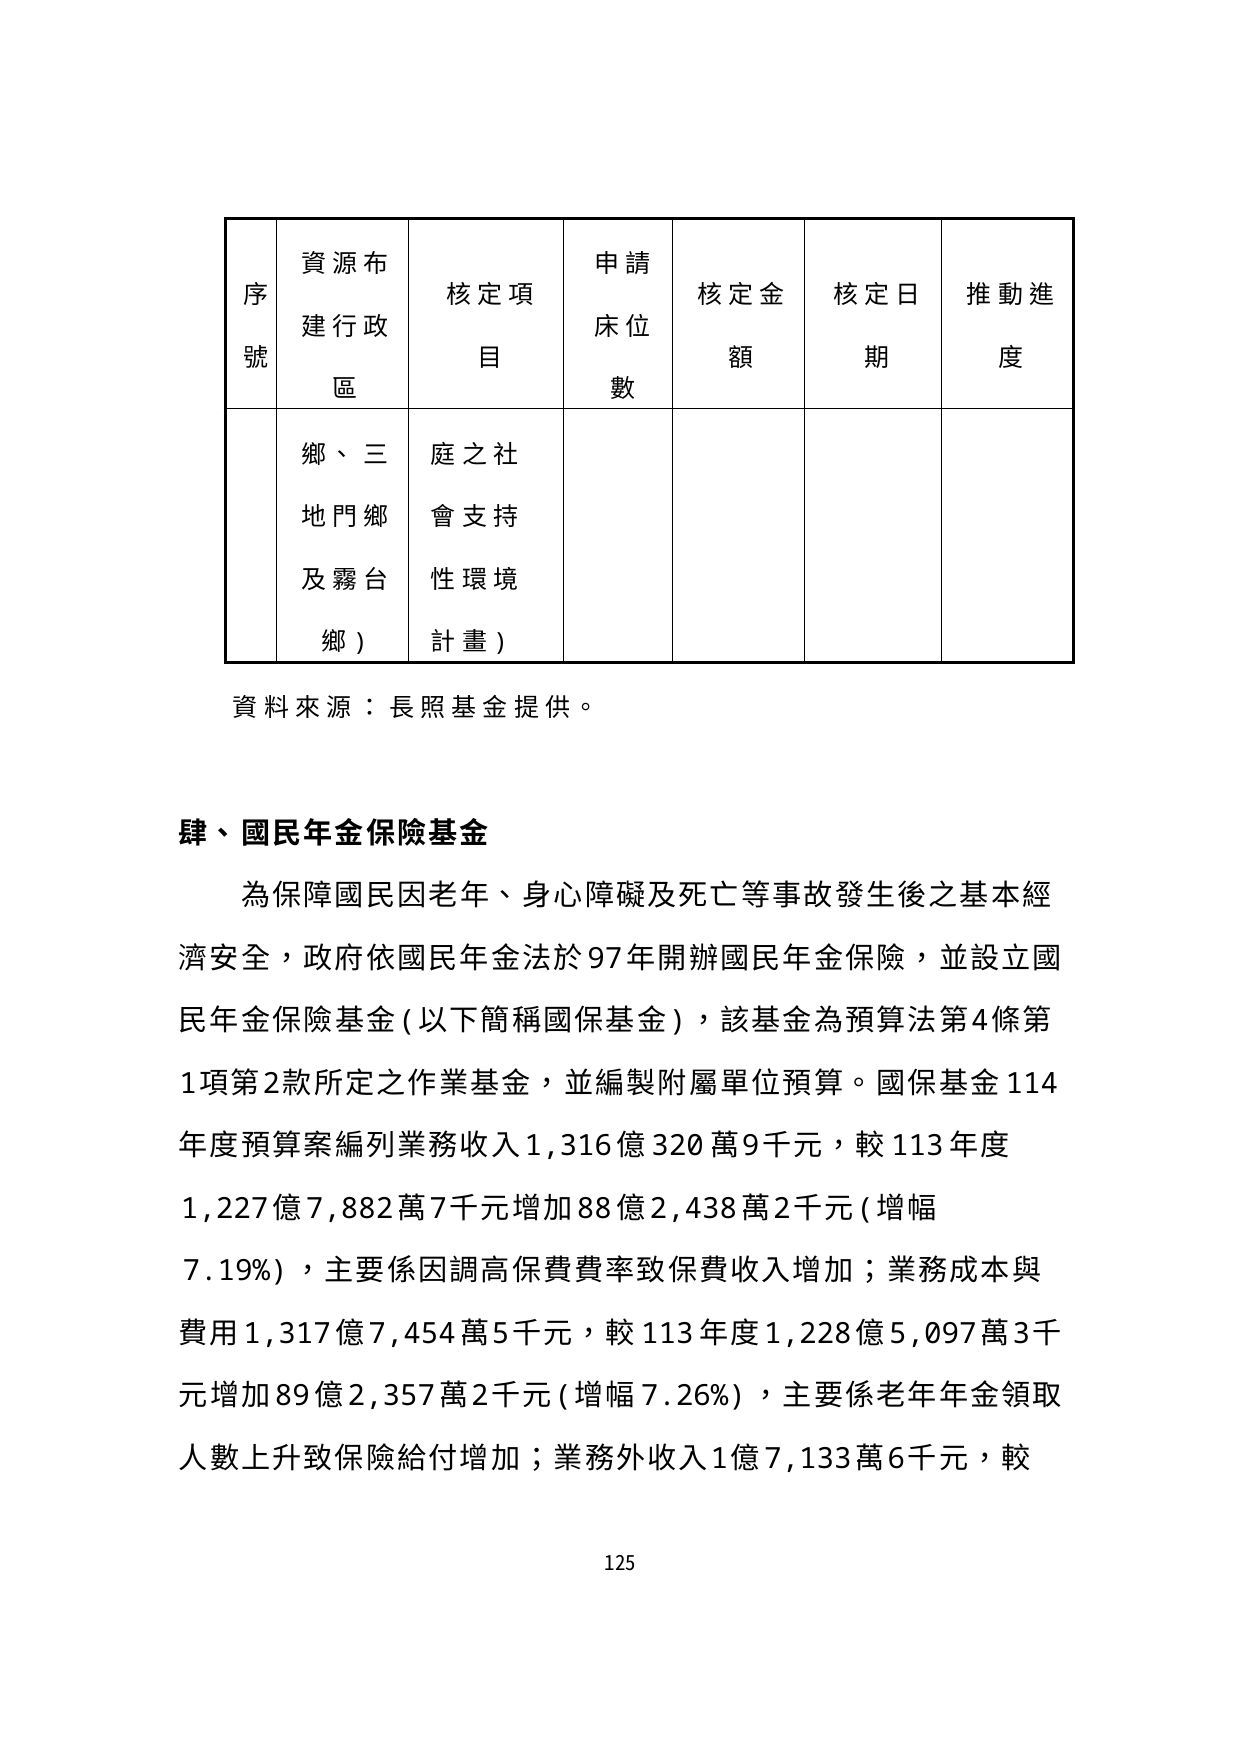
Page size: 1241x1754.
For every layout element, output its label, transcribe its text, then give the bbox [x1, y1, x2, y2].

table_cell [564, 409, 672, 661]
text 肆、國民年金保險基金 [177, 789, 1063, 851]
table_header 序號 [227, 220, 276, 407]
table_header 核定日期 [805, 220, 941, 407]
table_header 資源布建行政區 [277, 220, 408, 407]
table_header 核定金額 [673, 220, 804, 407]
table_cell [673, 409, 804, 661]
text 資料來源：長照基金提供。 [177, 664, 1063, 726]
text 為保障國民因老年、身心障礙及死亡等事故發生後之基本經濟安全，政府依國民年金法於97年開辦國民年金保險，並設立國民年金保險基金(以下簡稱國保基金)，該基金為預算法第4條第1項第2款所定之作業基金，並編製附屬單位預算。國保基金114年度預算案編列業務收入1,316億320萬9千元，較113年度1,227億7,882萬7千元增加88億2,438萬2千元(增幅7.19%)，主要係因調高保費費率致保費收入增加；業務成本與費用1,317億7,454萬5千元，較113年度1,228億5,097萬3千元增加89億2,357萬2千元(增幅7.26%)，主要係老年年金領取人數上升致保險給付增加；業務外收入1億7,133萬6千元，較 [177, 851, 1063, 1476]
table_cell 庭之社會支持性環境計畫) [409, 409, 563, 661]
table_cell [942, 409, 1072, 661]
table_cell [805, 409, 941, 661]
table_cell [227, 409, 276, 661]
table_cell 鄉、三地門鄉及霧台鄉) [277, 409, 408, 661]
table_header 推動進度 [942, 220, 1072, 407]
table_header 核定項目 [409, 220, 563, 407]
table_header 申請 床位數 [564, 220, 672, 407]
